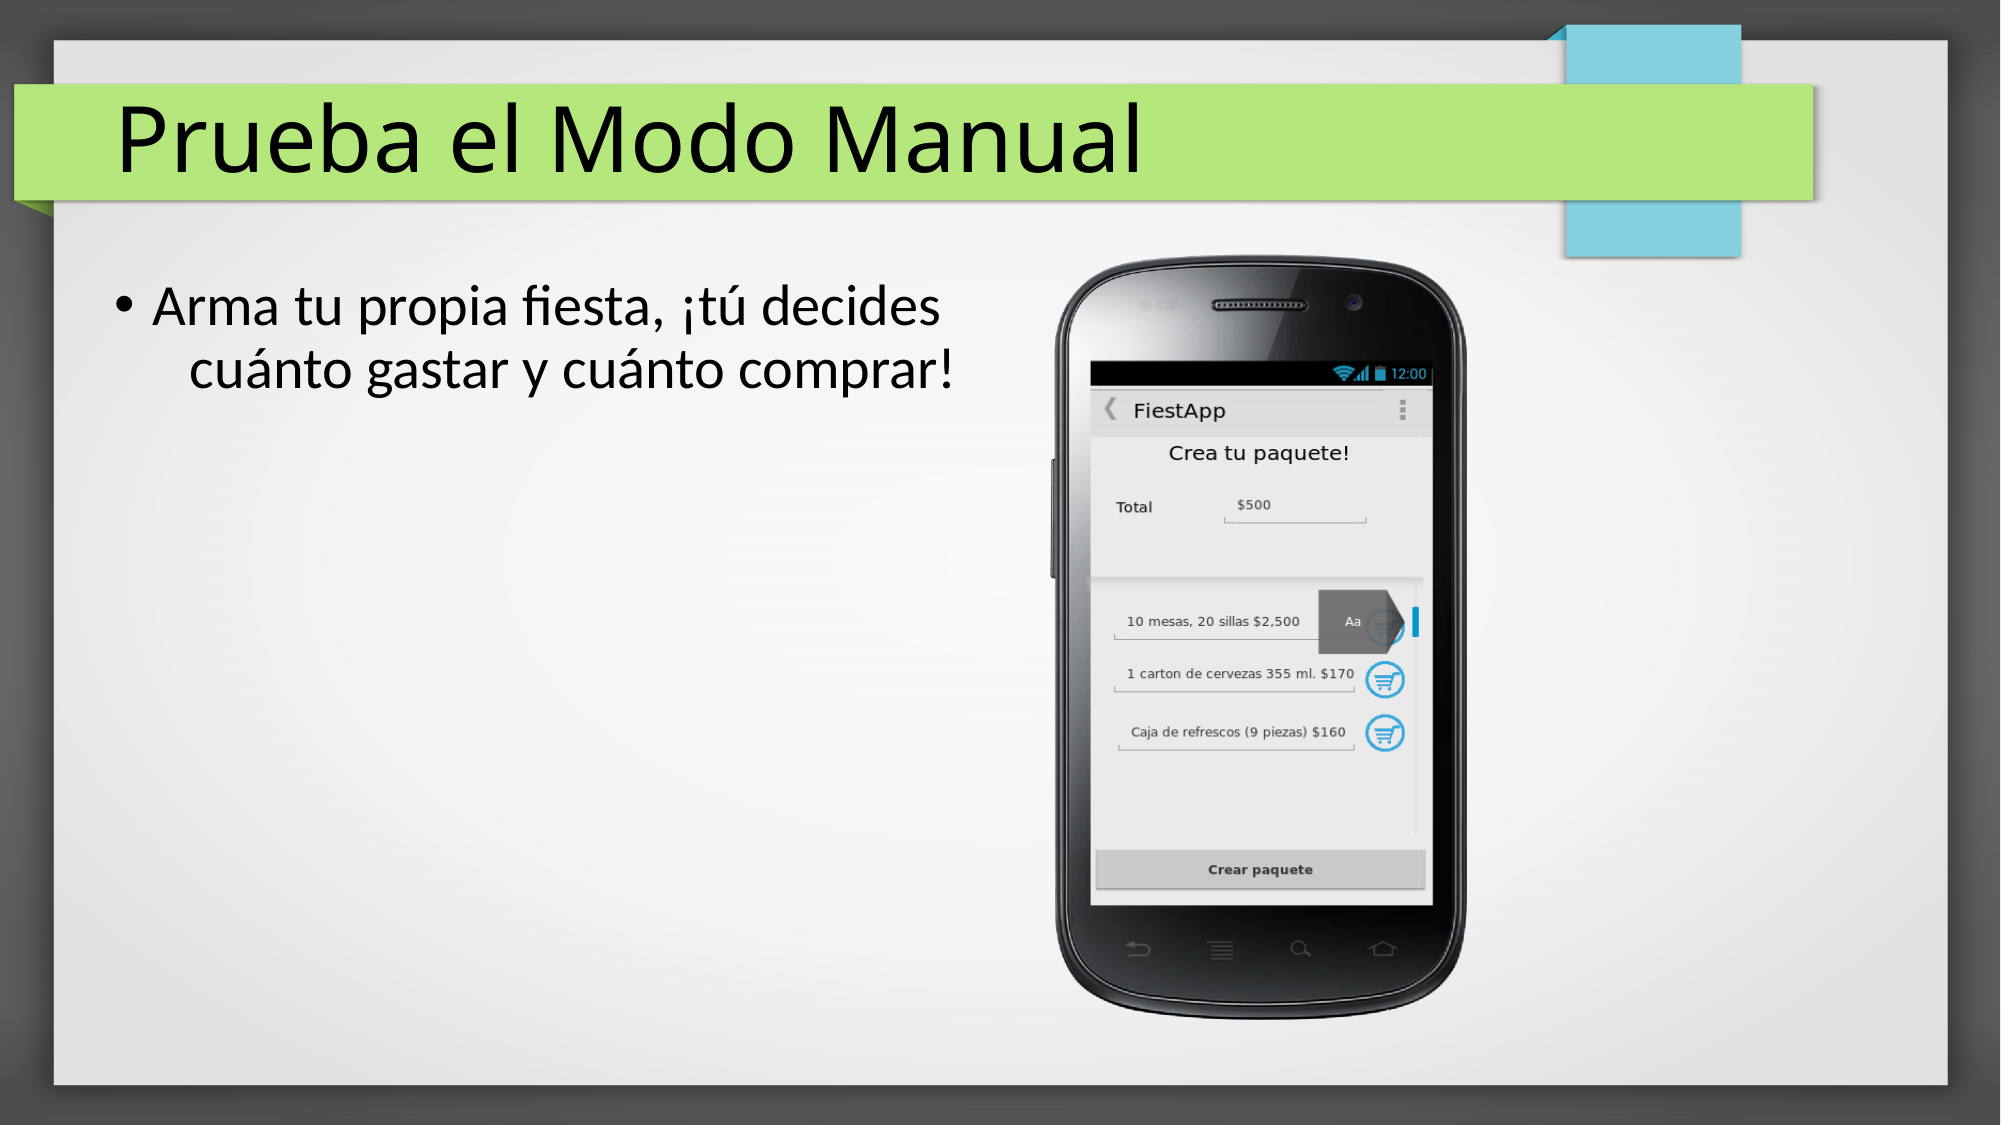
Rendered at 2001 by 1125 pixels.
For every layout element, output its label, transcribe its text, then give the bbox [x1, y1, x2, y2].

picture [0, 0, 2001, 1125]
list Arma tu propia fiesta, ¡tú decides cuánto gastar y cuánto comprar! [99, 267, 979, 579]
title Prueba el Modo Manual [99, 85, 1529, 193]
